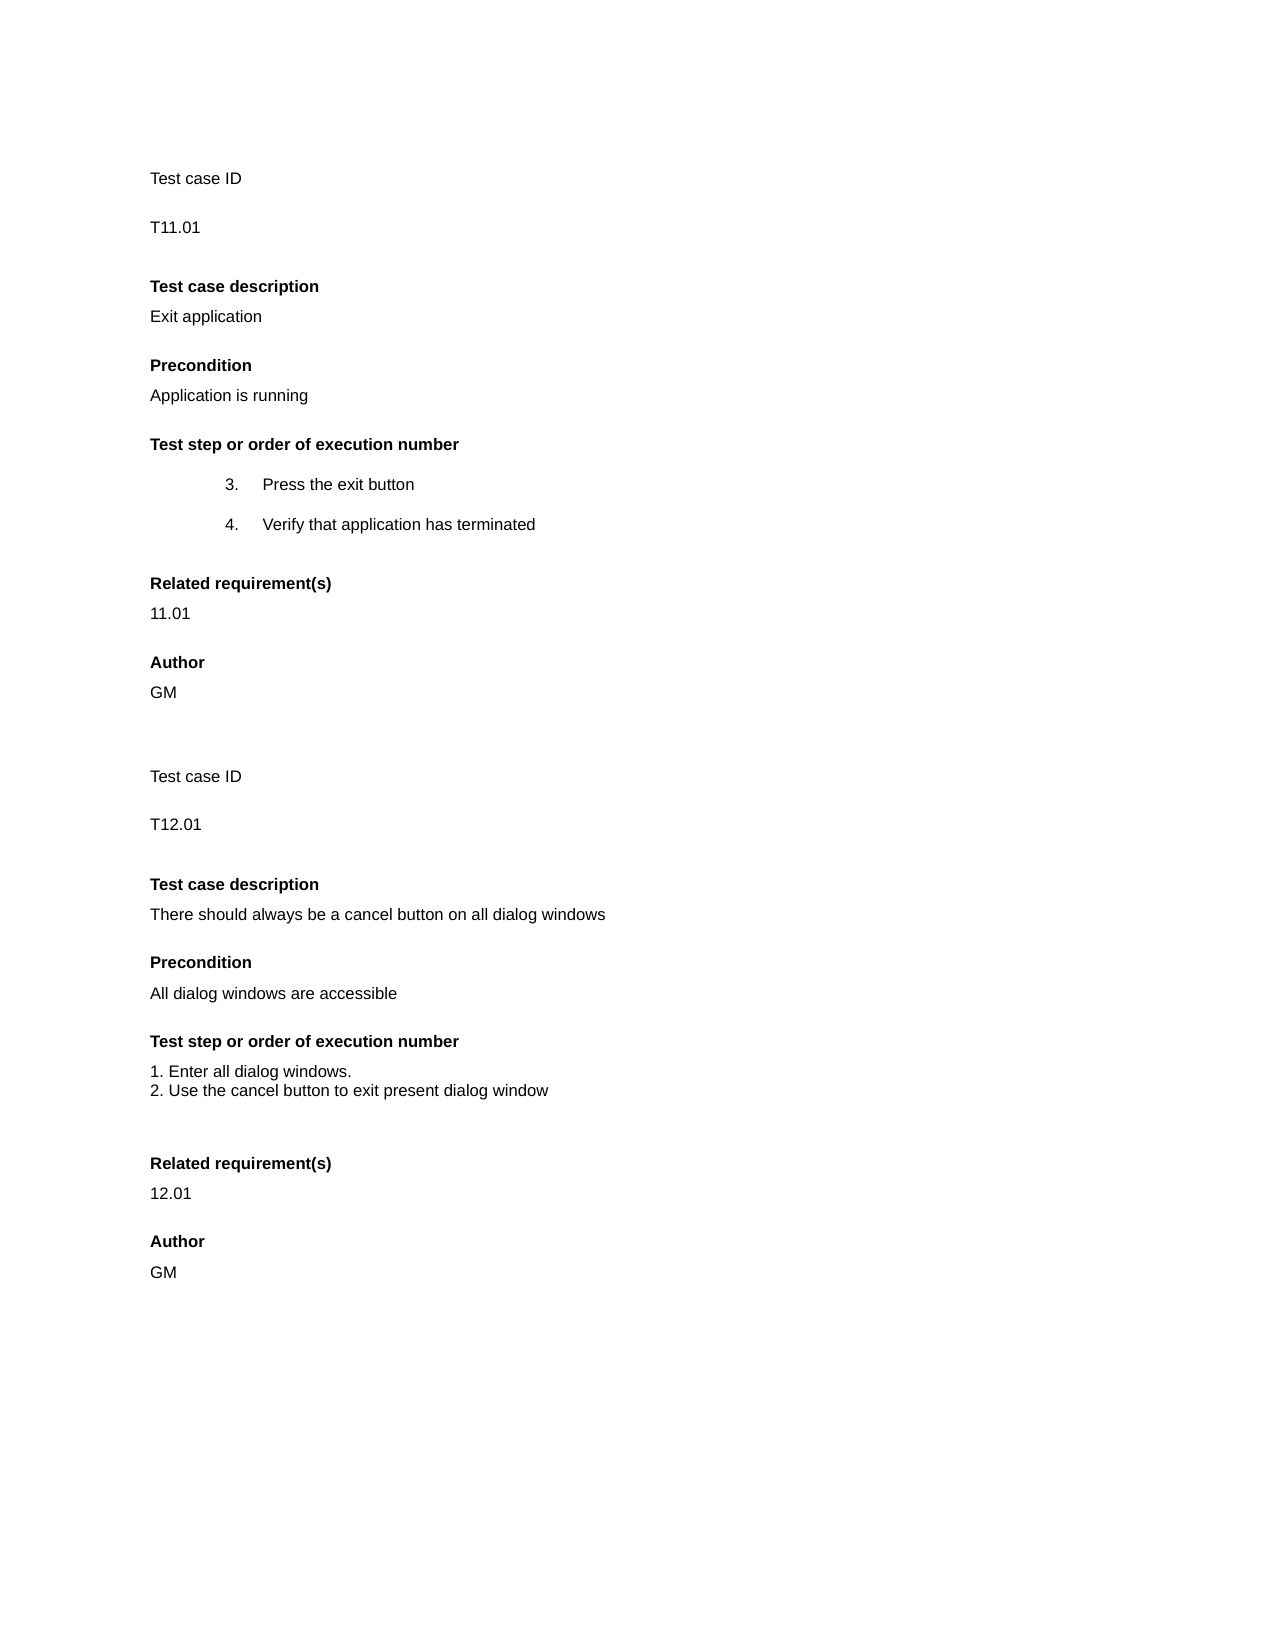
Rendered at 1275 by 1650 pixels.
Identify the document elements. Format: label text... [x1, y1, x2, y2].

text GM Test case ID [150, 683, 1125, 786]
subtitle Related requirement(s) [150, 574, 1125, 593]
subtitle Test case description [150, 874, 1125, 894]
text All dialog windows are accessible [150, 983, 1125, 1003]
subtitle Test step or order of execution number [150, 1032, 1125, 1051]
list Press the exit button [225, 475, 1125, 494]
text Application is running [150, 386, 1125, 405]
text Test case ID [150, 169, 1125, 188]
text GM [150, 1263, 1125, 1282]
subtitle Author [150, 1232, 1125, 1251]
subtitle Precondition [150, 953, 1125, 972]
text 11.01 [150, 604, 1125, 623]
list Verify that application has terminated [225, 515, 1125, 534]
text Exit application [150, 307, 1125, 326]
text There should always be a cancel button on all dialog windows [150, 905, 1125, 924]
subtitle Related requirement(s) [150, 1154, 1125, 1173]
text 1. Enter all dialog windows. 2. Use the cancel button to exit present dialog window [150, 1062, 1125, 1124]
subtitle Author [150, 652, 1125, 672]
subtitle Test case description [150, 277, 1125, 296]
subtitle Precondition [150, 356, 1125, 375]
subtitle Test step or order of execution number [150, 434, 1125, 453]
text 12.01 [150, 1184, 1125, 1203]
subtitle T11.01 [150, 217, 1125, 237]
subtitle T12.01 [150, 815, 1125, 834]
